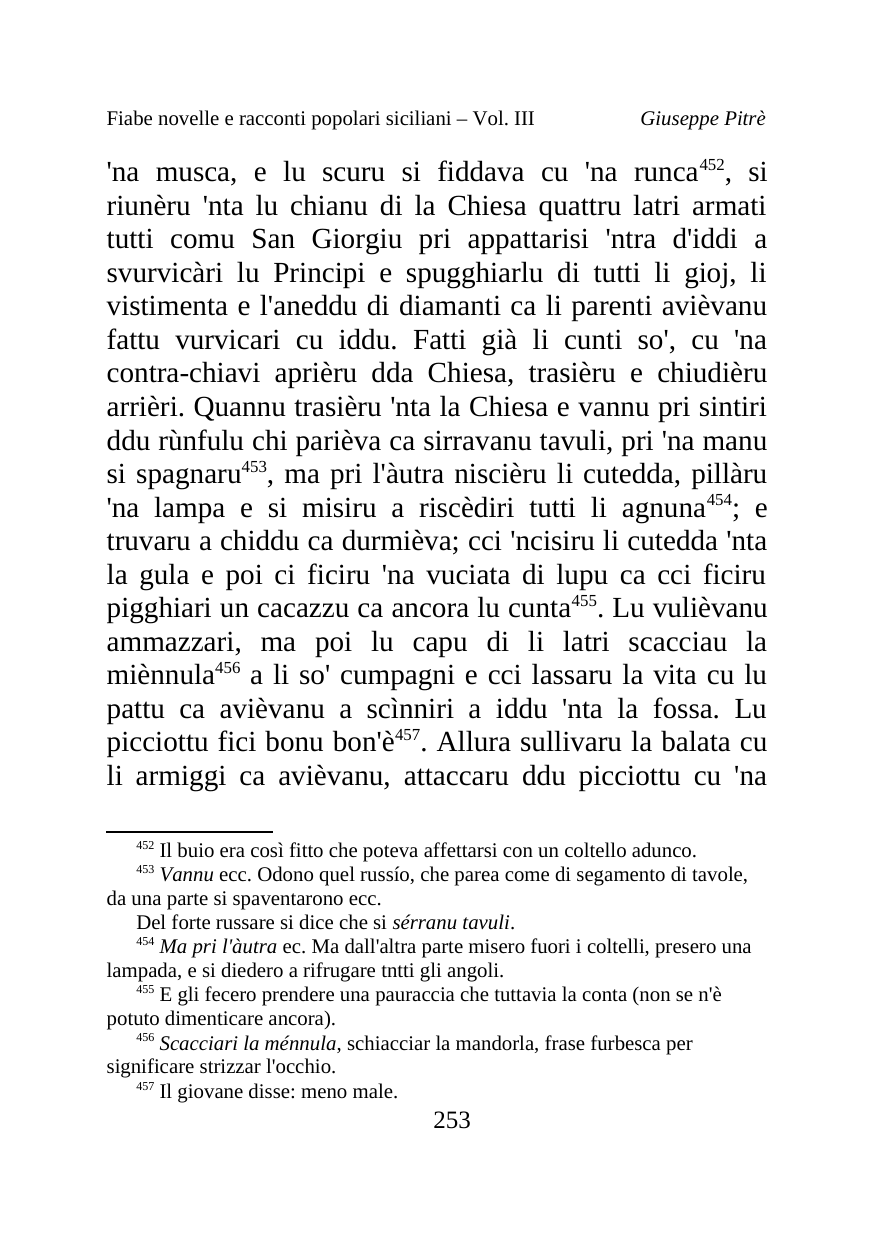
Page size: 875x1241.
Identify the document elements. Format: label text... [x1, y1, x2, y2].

text Vannu ecc. Odono quel russío, che parea come di segamento di tavole, da una parte si spaventarono ecc. [106, 862, 768, 910]
text E gli fecero prendere una pauraccia che tuttavia la conta (non se n'è potuto dimenticare ancora). [106, 982, 768, 1030]
text Il giovane disse: meno male. [106, 1078, 768, 1103]
text Il buio era così fitto che poteva affettarsi con un coltello adunco. [106, 838, 768, 862]
text Del forte russare si dice che si sérranu tavuli. [106, 910, 768, 934]
text Scacciari la ménnula, schiacciar la mandorla, frase furbesca per significare strizzar l'occhio. [106, 1030, 768, 1078]
text Ma pri l'àutra ec. Ma dall'altra parte misero fuori i coltelli, presero una lampada, e si diedero a rifrugare tntti gli angoli. [106, 934, 768, 982]
text 'na musca, e lu scuru si fiddava cu 'na runca, si riunèru 'nta lu chianu di la Chiesa quattru latri armati tutti comu San Giorgiu pri appattarisi 'ntra d'iddi a svurvicàri lu Principi e spugghiarlu di tutti li gioj, li vistimenta e l'aneddu di diamanti ca li parenti avièvanu fattu vurvicari cu iddu. Fatti già li cunti so', cu 'na contra-chiavi aprièru dda Chiesa, trasièru e chiudièru arrièri. Quannu trasièru 'nta la Chiesa e vannu pri sintiri ddu rùnfulu chi parièva ca sirravanu tavuli, pri 'na manu si spagnaru, ma pri l'àutra niscièru li cutedda, pillàru 'na lampa e si misiru a riscèdiri tutti li agnuna; e truvaru a chiddu ca durmièva; cci 'ncisiru li cutedda 'nta la gula e poi ci ficiru 'na vuciata di lupu ca cci ficiru pigghiari un cacazzu ca ancora lu cunta. Lu vulièvanu ammazzari, ma poi lu capu di li latri scacciau la miènnula a li so' cumpagni e cci lassaru la vita cu lu pattu ca avièvanu a scìnniri a iddu 'nta la fossa. Lu picciottu fici bonu bon'è. Allura sullivaru la balata cu li armiggi ca avièvanu, attaccaru ddu picciottu cu 'na [106, 154, 768, 792]
